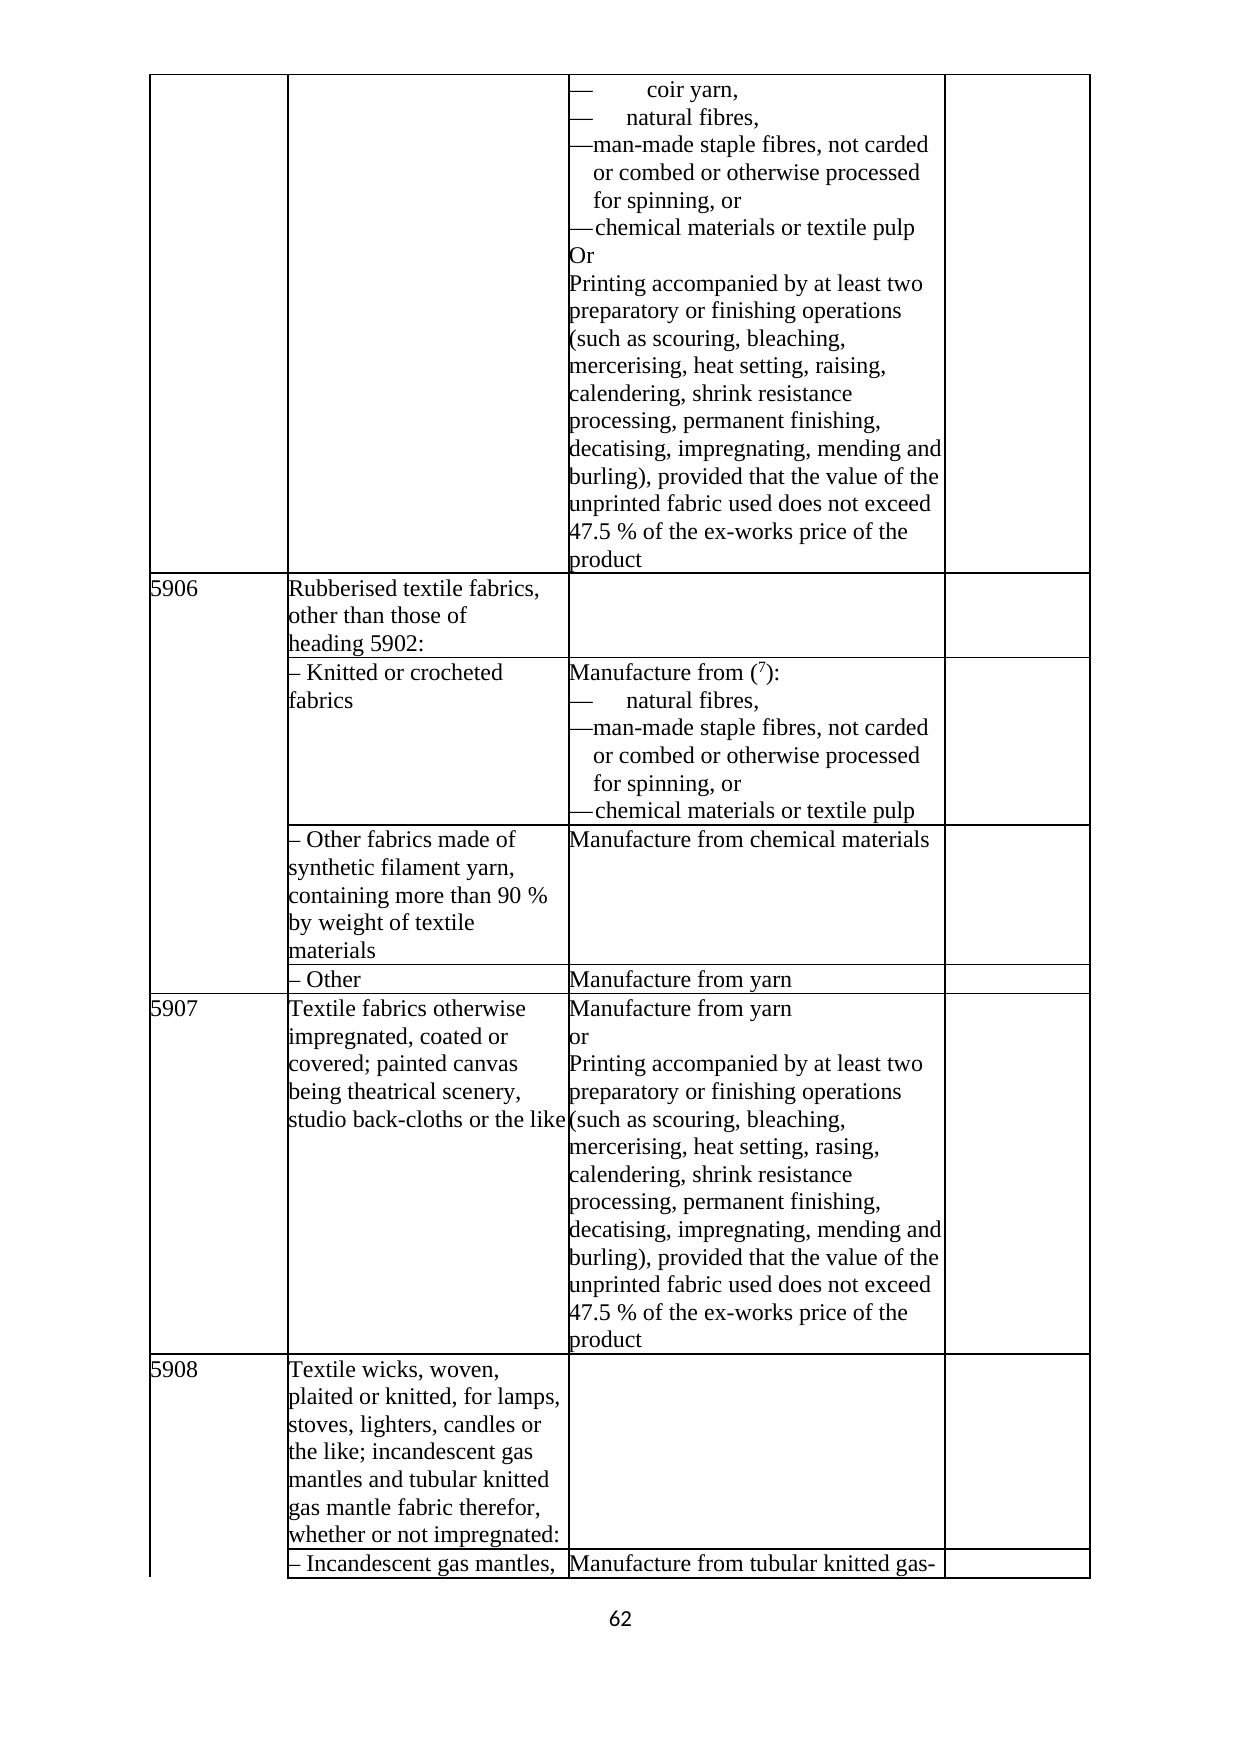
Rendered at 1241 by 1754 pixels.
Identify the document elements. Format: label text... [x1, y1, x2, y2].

table_cell Manufacture from yarn [570, 965, 944, 993]
table_header — [570, 686, 626, 713]
table_cell Textile fabrics otherwise impregnated, coated or covered; painted canvas being theatrical scenery, studio back-cloths or the like [289, 994, 568, 1353]
table_header man-made staple fibres, not carded or combed or otherwise processed for spinning, or [593, 713, 944, 796]
table_cell Manufacture from (7): [570, 658, 944, 824]
table_cell 5906 [151, 574, 287, 993]
table_header natural fibres, [626, 103, 944, 131]
table_cell [946, 1550, 1089, 1577]
table_header — [570, 131, 593, 213]
table_cell [570, 574, 944, 657]
table_cell [946, 965, 1089, 993]
table_cell 5908 [151, 1355, 287, 1577]
table_header chemical materials or textile pulp [595, 213, 944, 241]
table_cell [570, 1355, 944, 1548]
table_header — [570, 103, 626, 131]
table_header — [570, 713, 593, 796]
table_cell – Other fabrics made of synthetic filament yarn, containing more than 90 % by weight of textile materials [289, 826, 568, 963]
table_header coir yarn, [647, 75, 944, 103]
table_cell [946, 1355, 1089, 1548]
table_cell [946, 574, 1089, 657]
table_cell 5907 [151, 994, 287, 1353]
table_header — [570, 213, 595, 241]
table_cell [946, 994, 1089, 1353]
table_cell – Knitted or crocheted fabrics [289, 658, 568, 824]
table_header — [570, 796, 595, 824]
table_cell [946, 826, 1089, 963]
table_cell Rubberised textile fabrics, other than those of heading 5902: [289, 574, 568, 657]
table_header chemical materials or textile pulp [595, 796, 944, 824]
table_header natural fibres, [626, 686, 944, 713]
table_cell [946, 658, 1089, 824]
table_header man-made staple fibres, not carded or combed or otherwise processed for spinning, or [593, 131, 944, 213]
table_cell – Other [289, 965, 568, 993]
table_cell [946, 75, 1089, 572]
table_cell [289, 75, 568, 572]
table_cell Manufacture from yarn or Printing accompanied by at least two preparatory or finishing operations (such as scouring, bleaching, mercerising, heat setting, rasing, calendering, shrink resistance processing, permanent finishing, decatising, impregnating, mending and burling), provided that the value of the unprinted fabric used does not exceed 47.5 % of the ex-works price of the product [570, 994, 944, 1353]
table_cell Or Printing accompanied by at least two preparatory or finishing operations (such as scouring, bleaching, mercerising, heat setting, raising, calendering, shrink resistance processing, permanent finishing, decatising, impregnating, mending and burling), provided that the value of the unprinted fabric used does not exceed 47.5 % of the ex-works price of the product [570, 75, 944, 572]
table_cell Manufacture from chemical materials [570, 826, 944, 963]
table_cell Manufacture from tubular knitted gas- [570, 1550, 944, 1577]
table_cell Textile wicks, woven, plaited or knitted, for lamps, stoves, lighters, candles or the like; incandescent gas mantles and tubular knitted gas mantle fabric therefor, whether or not impregnated: [289, 1355, 568, 1548]
table_cell [151, 75, 287, 572]
table_cell – Incandescent gas mantles, [289, 1550, 568, 1577]
table_header — [570, 75, 647, 103]
